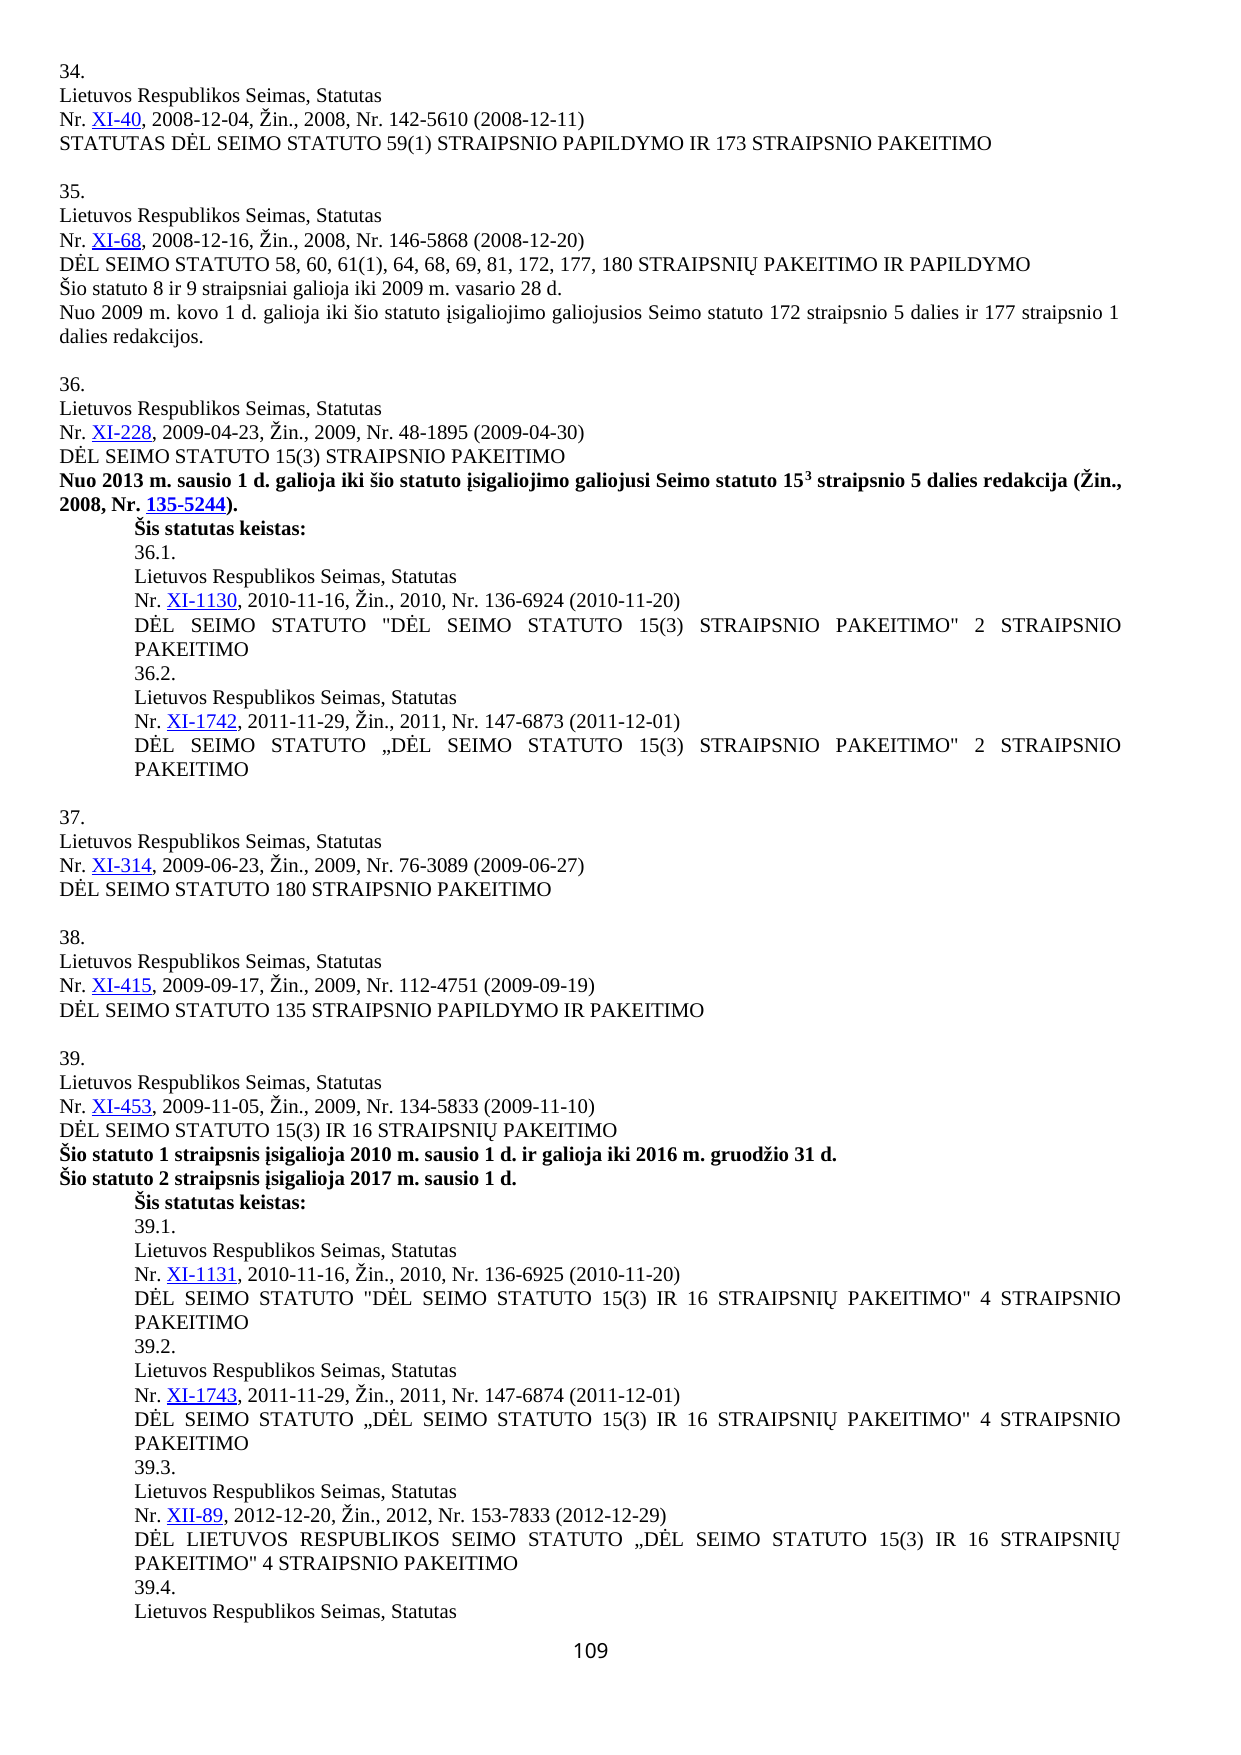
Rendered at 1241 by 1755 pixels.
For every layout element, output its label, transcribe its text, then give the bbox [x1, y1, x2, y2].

text Lietuvos Respublikos Seimas, Statutas [59, 1358, 1122, 1382]
text Lietuvos Respublikos Seimas, Statutas [59, 396, 1122, 420]
text 34. [59, 59, 1122, 83]
text Nr. XII-89, 2012-12-20, Žin., 2012, Nr. 153-7833 (2012-12-29) [59, 1503, 1122, 1527]
text Lietuvos Respublikos Seimas, Statutas [59, 685, 1122, 709]
text Lietuvos Respublikos Seimas, Statutas [59, 829, 1122, 853]
text 39.2. [59, 1334, 1122, 1358]
text DĖL SEIMO STATUTO 15(3) IR 16 STRAIPSNIŲ PAKEITIMO [59, 1118, 1122, 1142]
text 39.4. [59, 1575, 1122, 1599]
text Šis statutas keistas: [59, 1190, 1122, 1214]
text 35. [59, 179, 1122, 203]
text 36.2. [59, 661, 1122, 685]
text Lietuvos Respublikos Seimas, Statutas [59, 1479, 1122, 1503]
text STATUTAS DĖL SEIMO STATUTO 59(1) STRAIPSNIO PAPILDYMO IR 173 STRAIPSNIO PAKEITIMO [59, 131, 1122, 155]
text Nr. XI-40, 2008-12-04, Žin., 2008, Nr. 142-5610 (2008-12-11) [59, 107, 1122, 131]
text Nr. XI-1130, 2010-11-16, Žin., 2010, Nr. 136-6924 (2010-11-20) [59, 588, 1122, 612]
text Nr. XI-68, 2008-12-16, Žin., 2008, Nr. 146-5868 (2008-12-20) [59, 227, 1122, 252]
text DĖL LIETUVOS RESPUBLIKOS SEIMO STATUTO „DĖL SEIMO STATUTO 15(3) IR 16 STRAIPSNIŲ PAKEITIMO" 4 STRAIPSNIO PAKEITIMO [134, 1527, 1122, 1575]
text DĖL SEIMO STATUTO 58, 60, 61(1), 64, 68, 69, 81, 172, 177, 180 STRAIPSNIŲ PAKEITIMO IR PAPILDYMO [59, 252, 1122, 276]
text Lietuvos Respublikos Seimas, Statutas [59, 1070, 1122, 1094]
text DĖL SEIMO STATUTO 135 STRAIPSNIO PAPILDYMO IR PAKEITIMO [59, 997, 1122, 1022]
text 39.1. [59, 1214, 1122, 1238]
text 36. [59, 372, 1122, 396]
text DĖL SEIMO STATUTO 180 STRAIPSNIO PAKEITIMO [59, 877, 1122, 901]
text Lietuvos Respublikos Seimas, Statutas [59, 1238, 1122, 1262]
text 36.1. [59, 540, 1122, 564]
text Nr. XI-1743, 2011-11-29, Žin., 2011, Nr. 147-6874 (2011-12-01) [59, 1382, 1122, 1407]
text Lietuvos Respublikos Seimas, Statutas [59, 1599, 1122, 1623]
text DĖL SEIMO STATUTO "DĖL SEIMO STATUTO 15(3) STRAIPSNIO PAKEITIMO" 2 STRAIPSNIO PAKEITIMO [134, 612, 1122, 661]
text Šio statuto 8 ir 9 straipsniai galioja iki 2009 m. vasario 28 d. [59, 276, 1122, 300]
text Lietuvos Respublikos Seimas, Statutas [59, 949, 1122, 973]
text Nr. XI-453, 2009-11-05, Žin., 2009, Nr. 134-5833 (2009-11-10) [59, 1094, 1122, 1118]
text 37. [59, 805, 1122, 829]
text 38. [59, 925, 1122, 949]
text Nr. XI-415, 2009-09-17, Žin., 2009, Nr. 112-4751 (2009-09-19) [59, 973, 1122, 997]
text Šis statutas keistas: [59, 516, 1122, 540]
text Šio statuto 1 straipsnis įsigalioja 2010 m. sausio 1 d. ir galioja iki 2016 m. gruodžio 31 d. [59, 1142, 1122, 1166]
text DĖL SEIMO STATUTO 15(3) STRAIPSNIO PAKEITIMO [59, 444, 1122, 468]
text 39.3. [59, 1455, 1122, 1479]
text DĖL SEIMO STATUTO „DĖL SEIMO STATUTO 15(3) IR 16 STRAIPSNIŲ PAKEITIMO" 4 STRAIPSNIO PAKEITIMO [134, 1407, 1122, 1455]
text Šio statuto 2 straipsnis įsigalioja 2017 m. sausio 1 d. [59, 1166, 1122, 1190]
text 39. [59, 1046, 1122, 1070]
text Nr. XI-1742, 2011-11-29, Žin., 2011, Nr. 147-6873 (2011-12-01) [59, 709, 1122, 733]
text Nr. XI-1131, 2010-11-16, Žin., 2010, Nr. 136-6925 (2010-11-20) [59, 1262, 1122, 1286]
text Nr. XI-314, 2009-06-23, Žin., 2009, Nr. 76-3089 (2009-06-27) [59, 853, 1122, 877]
text Nuo 2013 m. sausio 1 d. galioja iki šio statuto įsigaliojimo galiojusi Seimo statuto 153 straipsnio 5 dalies redakcija (Žin., 2008, Nr. 135-5244). [59, 468, 1122, 516]
text DĖL SEIMO STATUTO „DĖL SEIMO STATUTO 15(3) STRAIPSNIO PAKEITIMO" 2 STRAIPSNIO PAKEITIMO [134, 733, 1122, 781]
text Nuo 2009 m. kovo 1 d. galioja iki šio statuto įsigaliojimo galiojusios Seimo statuto 172 straipsnio 5 dalies ir 177 straipsnio 1 dalies redakcijos. [59, 300, 1122, 348]
text Lietuvos Respublikos Seimas, Statutas [59, 83, 1122, 107]
text Lietuvos Respublikos Seimas, Statutas [59, 203, 1122, 227]
text Lietuvos Respublikos Seimas, Statutas [59, 564, 1122, 588]
text DĖL SEIMO STATUTO "DĖL SEIMO STATUTO 15(3) IR 16 STRAIPSNIŲ PAKEITIMO" 4 STRAIPSNIO PAKEITIMO [134, 1286, 1122, 1334]
text Nr. XI-228, 2009-04-23, Žin., 2009, Nr. 48-1895 (2009-04-30) [59, 420, 1122, 444]
